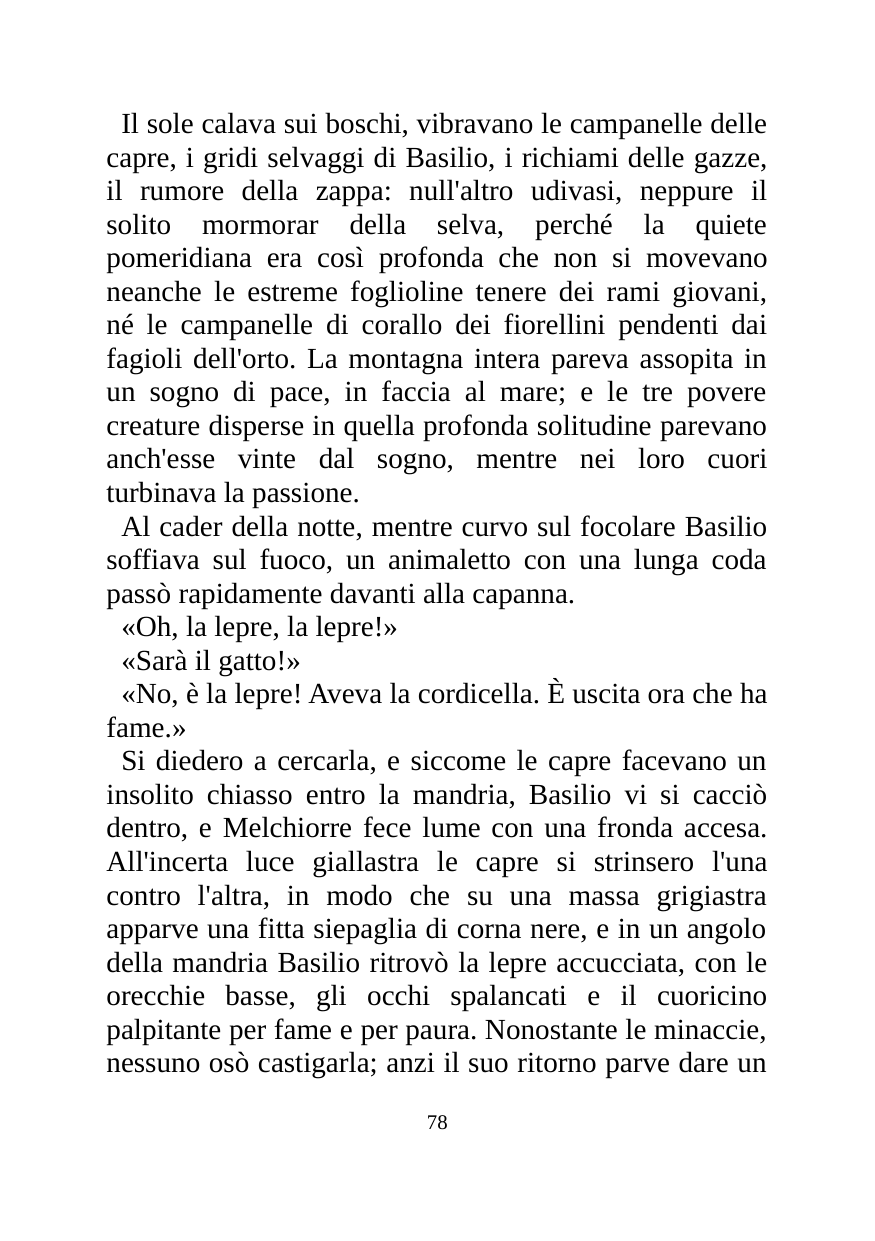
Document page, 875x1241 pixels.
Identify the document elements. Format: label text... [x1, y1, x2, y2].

text Si diedero a cercarla, e siccome le capre facevano un insolito chiasso entro la mandria, Basilio vi si cacciò dentro, e Melchiorre fece lume con una fronda accesa. All'incerta luce giallastra le capre si strinsero l'una contro l'altra, in modo che su una massa grigiastra apparve una fitta siepaglia di corna nere, e in un angolo della mandria Basilio ritrovò la lepre accucciata, con le orecchie basse, gli occhi spalancati e il cuoricino palpitante per fame e per paura. Nonostante le minaccie, nessuno osò castigarla; anzi il suo ritorno parve dare un [106, 743, 768, 1079]
text «Sarà il gatto!» [106, 643, 768, 676]
text «Oh, la lepre, la lepre!» [106, 609, 768, 643]
text «No, è la lepre! Aveva la cordicella. È uscita ora che ha fame.» [106, 676, 768, 743]
text Il sole calava sui boschi, vibravano le campanelle delle capre, i gridi selvaggi di Basilio, i richiami delle gazze, il rumore della zappa: null'altro udivasi, neppure il solito mormorar della selva, perché la quiete pomeridiana era così profonda che non si movevano neanche le estreme foglioline tenere dei rami giovani, né le campanelle di corallo dei fiorellini pendenti dai fagioli dell'orto. La montagna intera pareva assopita in un sogno di pace, in faccia al mare; e le tre povere creature disperse in quella profonda solitudine parevano anch'esse vinte dal sogno, mentre nei loro cuori turbinava la passione. [106, 106, 768, 509]
text Al cader della notte, mentre curvo sul focolare Basilio soffiava sul fuoco, un animaletto con una lunga coda passò rapidamente davanti alla capanna. [106, 509, 768, 609]
